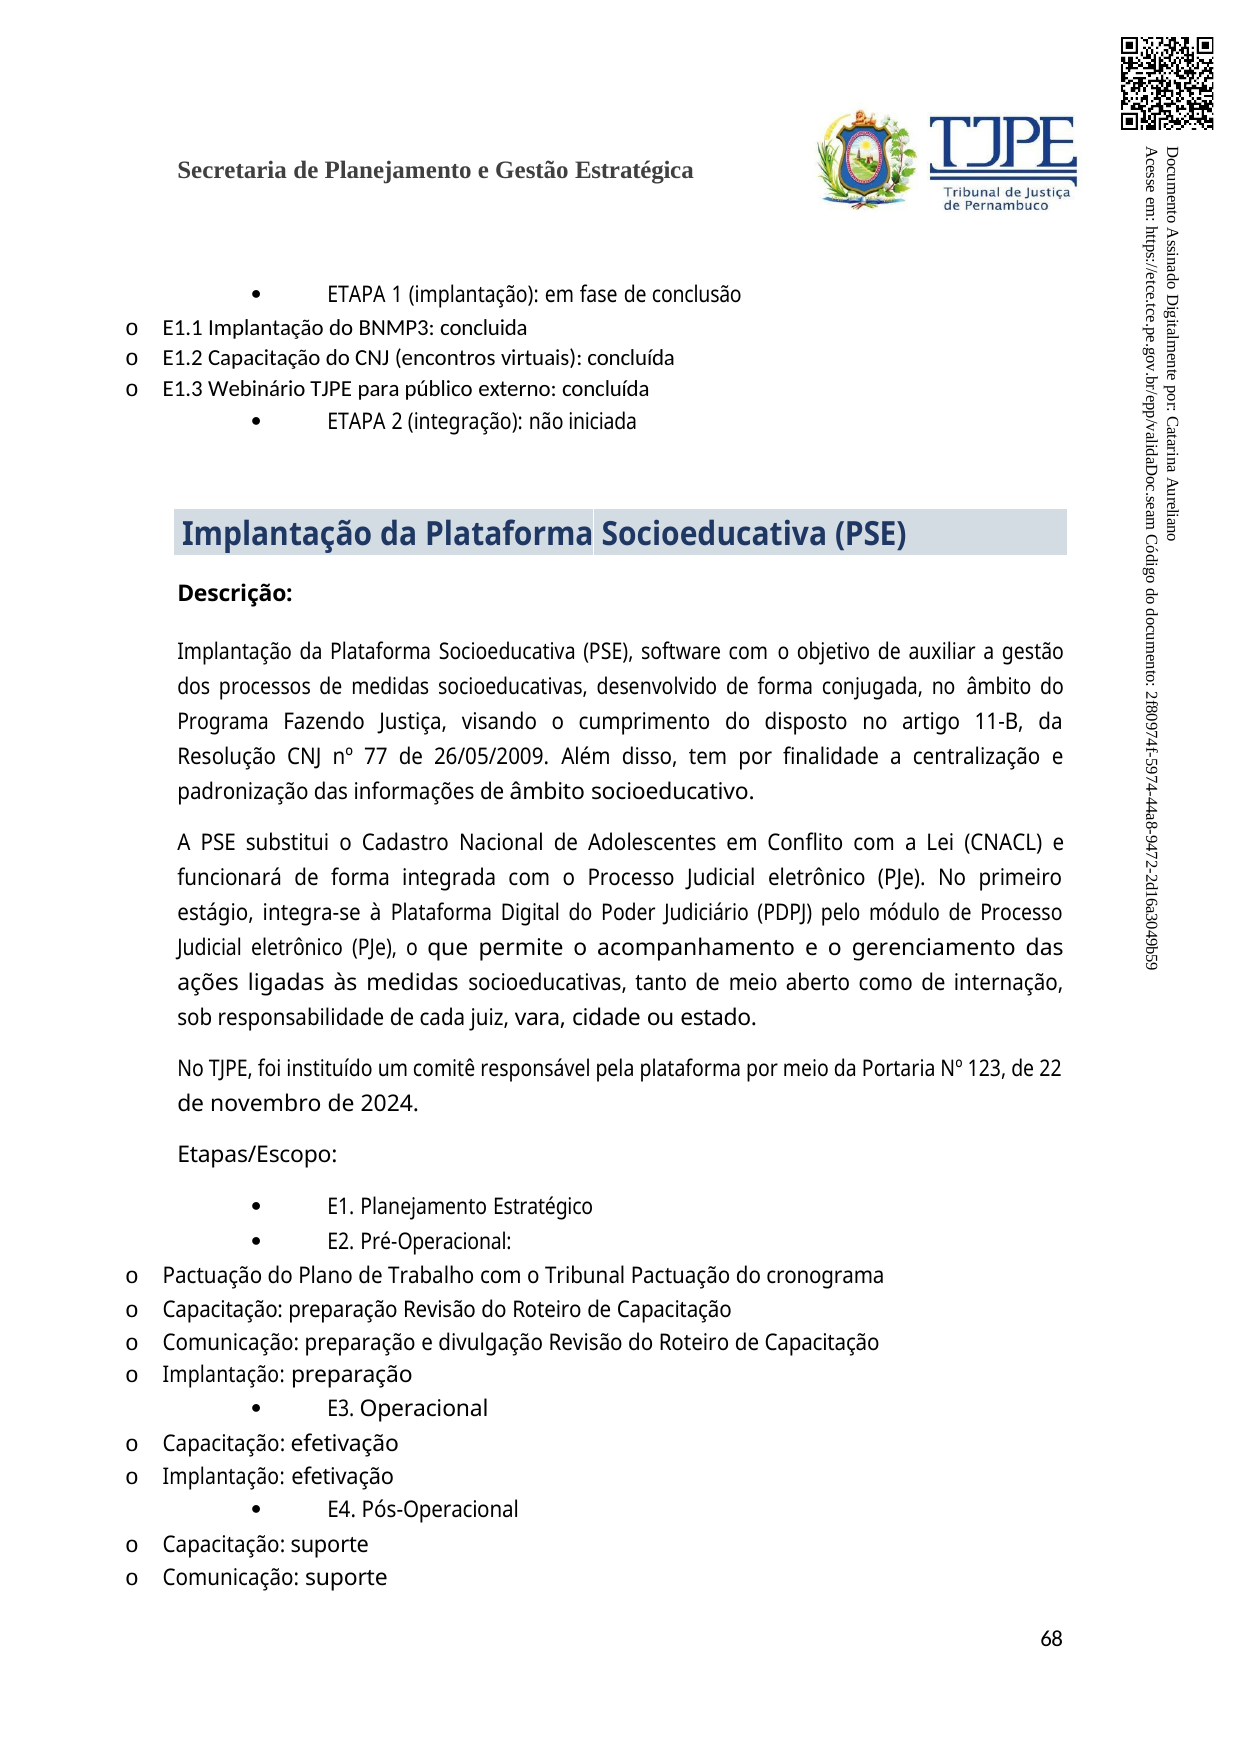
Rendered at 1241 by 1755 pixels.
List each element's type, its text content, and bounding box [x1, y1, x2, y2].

list Implantação: efetivação [125, 1460, 1093, 1491]
text Documento Assinado Digitalmente por: Catarina Aureliano [1164, 146, 1183, 975]
list E2. Pré-Operacional: [252, 1224, 1093, 1256]
list Capacitação: efetivação [125, 1427, 1093, 1458]
list ETAPA 2 (integração): não iniciada [252, 404, 1093, 436]
list ETAPA 1 (implantação): em fase de conclusão [252, 278, 1093, 309]
text Acesse em: https://etce.tce.pe.gov.br/epp/validaDoc.seam Código do documento: 2f80974f-5974-44a8-9472-2d16a3049b59 [1143, 146, 1162, 975]
list E1.2 Capacitação do CNJ (encontros virtuais): concluída [125, 343, 1093, 373]
list Implantação: preparação [125, 1358, 1093, 1390]
text Secretaria de Planejamento e Gestão Estratégica [177, 155, 796, 183]
text Implantação da Plataforma Socioeducativa (PSE), software com o objetivo de auxiliar a gestão dos processos de medidas socioeducativas, desenvolvido de forma conjugada, no âmbito do Programa Fazendo Justiça, visando o cumprimento do disposto no artigo 11-B, da Resolução CNJ nº 77 de 26/05/2009. Além disso, tem por finalidade a centralização e padronização das informações de âmbito socioeducativo. [177, 635, 1064, 806]
list E4. Pós-Operacional [252, 1493, 1093, 1524]
list Capacitação: suporte [125, 1528, 1093, 1559]
list E1.1 Implantação do BNMP3: concluida [125, 313, 1093, 342]
list Pactuação do Plano de Trabalho com o Tribunal Pactuação do cronograma [125, 1259, 1093, 1291]
list E1. Planejamento Estratégico [252, 1190, 1093, 1221]
list E3. Operacional [252, 1392, 1093, 1423]
list Capacitação: preparação Revisão do Roteiro de Capacitação [125, 1293, 1093, 1324]
text A PSE substitui o Cadastro Nacional de Adolescentes em Conflito com a Lei (CNACL) e funcionará de forma integrada com o Processo Judicial eletrônico (PJe). No primeiro estágio, integra-se à Plataforma Digital do Poder Judiciário (PDPJ) pelo módulo de Processo Judicial eletrônico (PJe), o que permite o acompanhamento e o gerenciamento das ações ligadas às medidas socioeducativas, tanto de meio aberto como de internação, sob responsabilidade de cada juiz, vara, cidade ou estado. [177, 826, 1064, 1032]
list Comunicação: suporte [125, 1561, 1093, 1592]
subtitle Descrição: [177, 577, 1093, 609]
text Etapas/Escopo: [177, 1138, 1093, 1169]
text No TJPE, foi instituído um comitê responsável pela plataforma por meio da Portaria Nº 123, de 22 de novembro de 2024. [177, 1052, 1062, 1118]
list Comunicação: preparação e divulgação Revisão do Roteiro de Capacitação [125, 1326, 1093, 1357]
subtitle Implantação da Plataforma Socioeducativa (PSE) [174, 509, 1093, 555]
list E1.3 Webinário TJPE para público externo: concluída [125, 374, 1093, 403]
